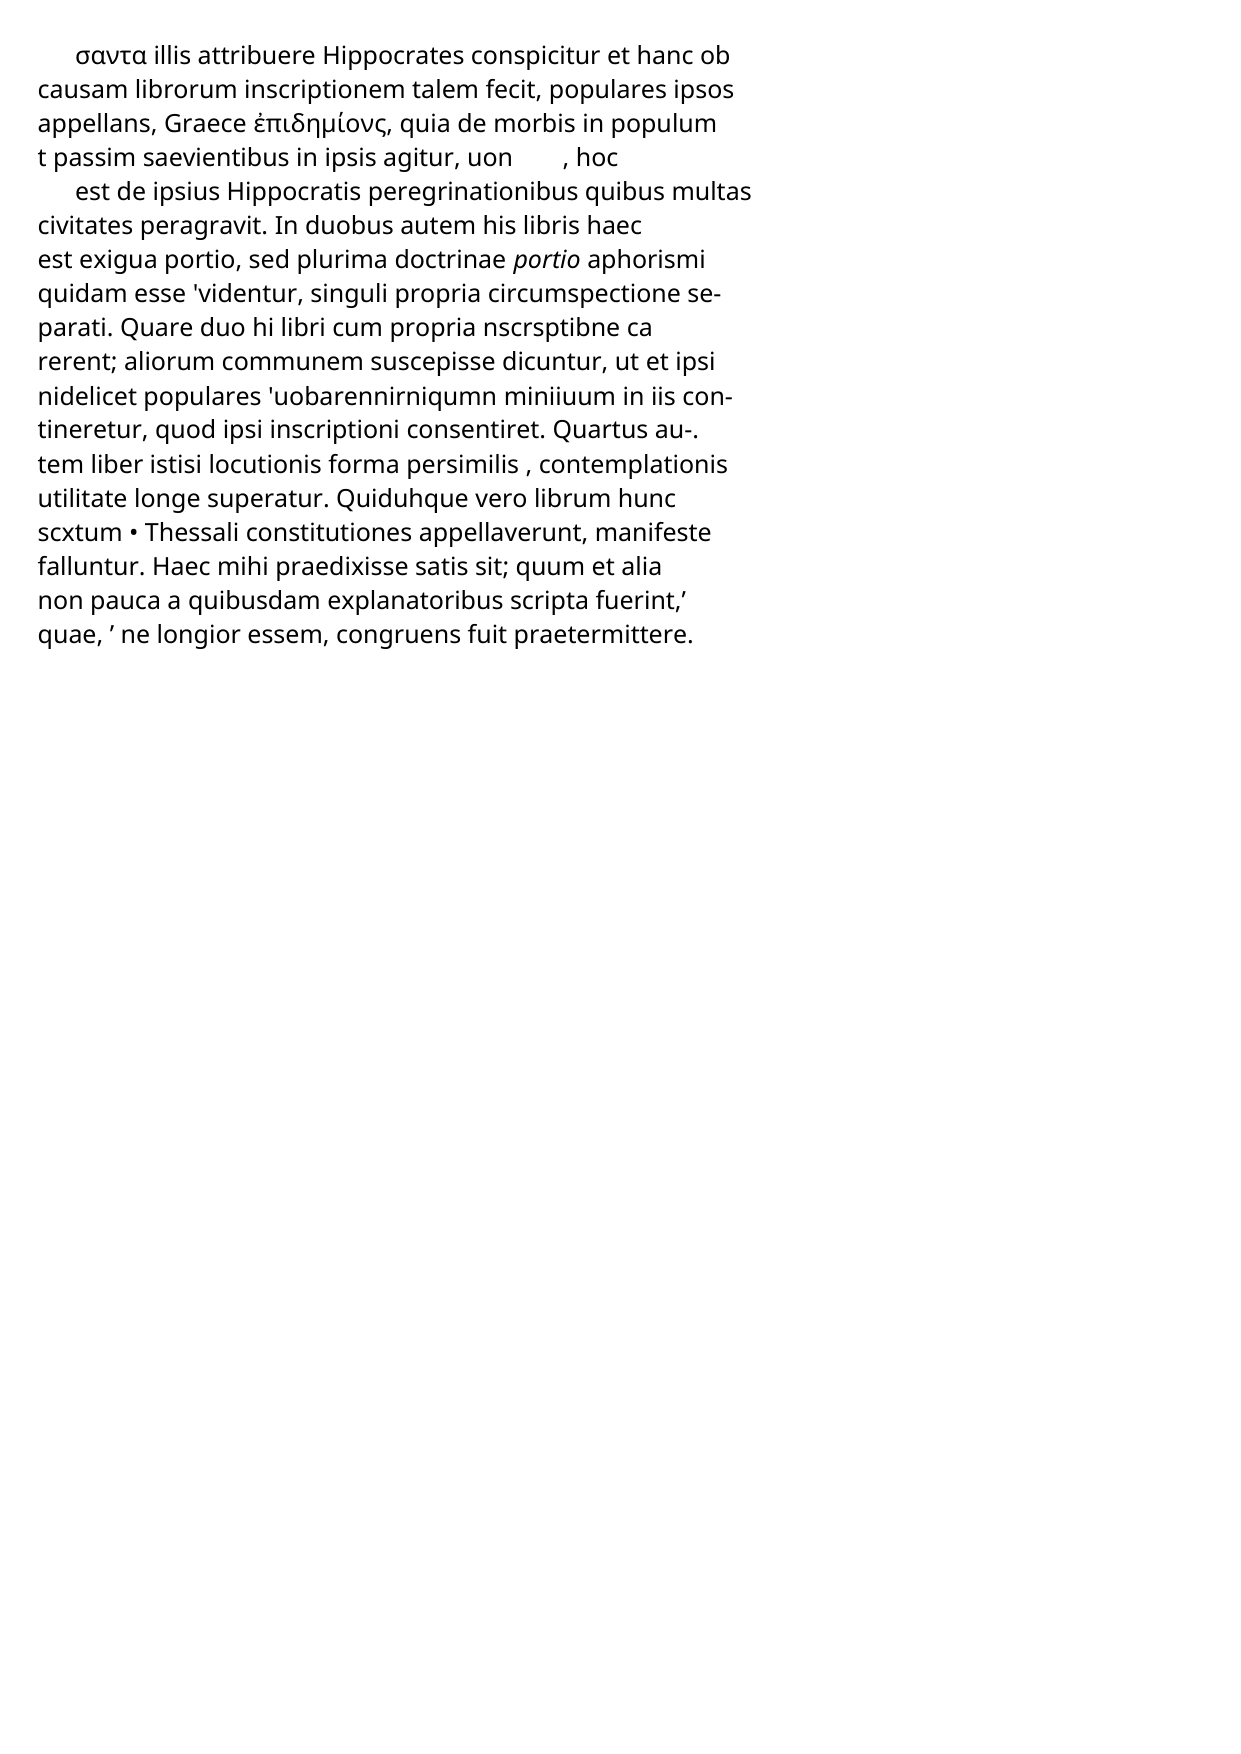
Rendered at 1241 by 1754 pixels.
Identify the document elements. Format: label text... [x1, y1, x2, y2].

text σαντα illis attribuere Hippocrates conspicitur et hanc ob causam librorum inscriptionem talem fecit, populares ipsos appellans, Graece ἐπιδημίονς, quia de morbis in populum t passim saevientibus in ipsis agitur, uon , hoc [37, 37, 1203, 174]
text est de ipsius Hippocratis peregrinationibus quibus multas civitates peragravit. In duobus autem his libris haec est exigua portio, sed plurima doctrinae portio aphorismi quidam esse 'videntur, singuli propria circumspectione se- parati. Quare duo hi libri cum propria nscrsptibne ca rerent; aliorum communem suscepisse dicuntur, ut et ipsi nidelicet populares 'uobarennirniqumn miniiuum in iis con- tineretur, quod ipsi inscriptioni consentiret. Quartus au-. tem liber istisi locutionis forma persimilis , contemplationis utilitate longe superatur. Quiduhque vero librum hunc scxtum • Thessali constitutiones appellaverunt, manifeste falluntur. Haec mihi praedixisse satis sit; quum et alia non pauca a quibusdam explanatoribus scripta fuerint,’ quae, ’ ne longior essem, congruens fuit praetermittere. [37, 174, 1203, 651]
